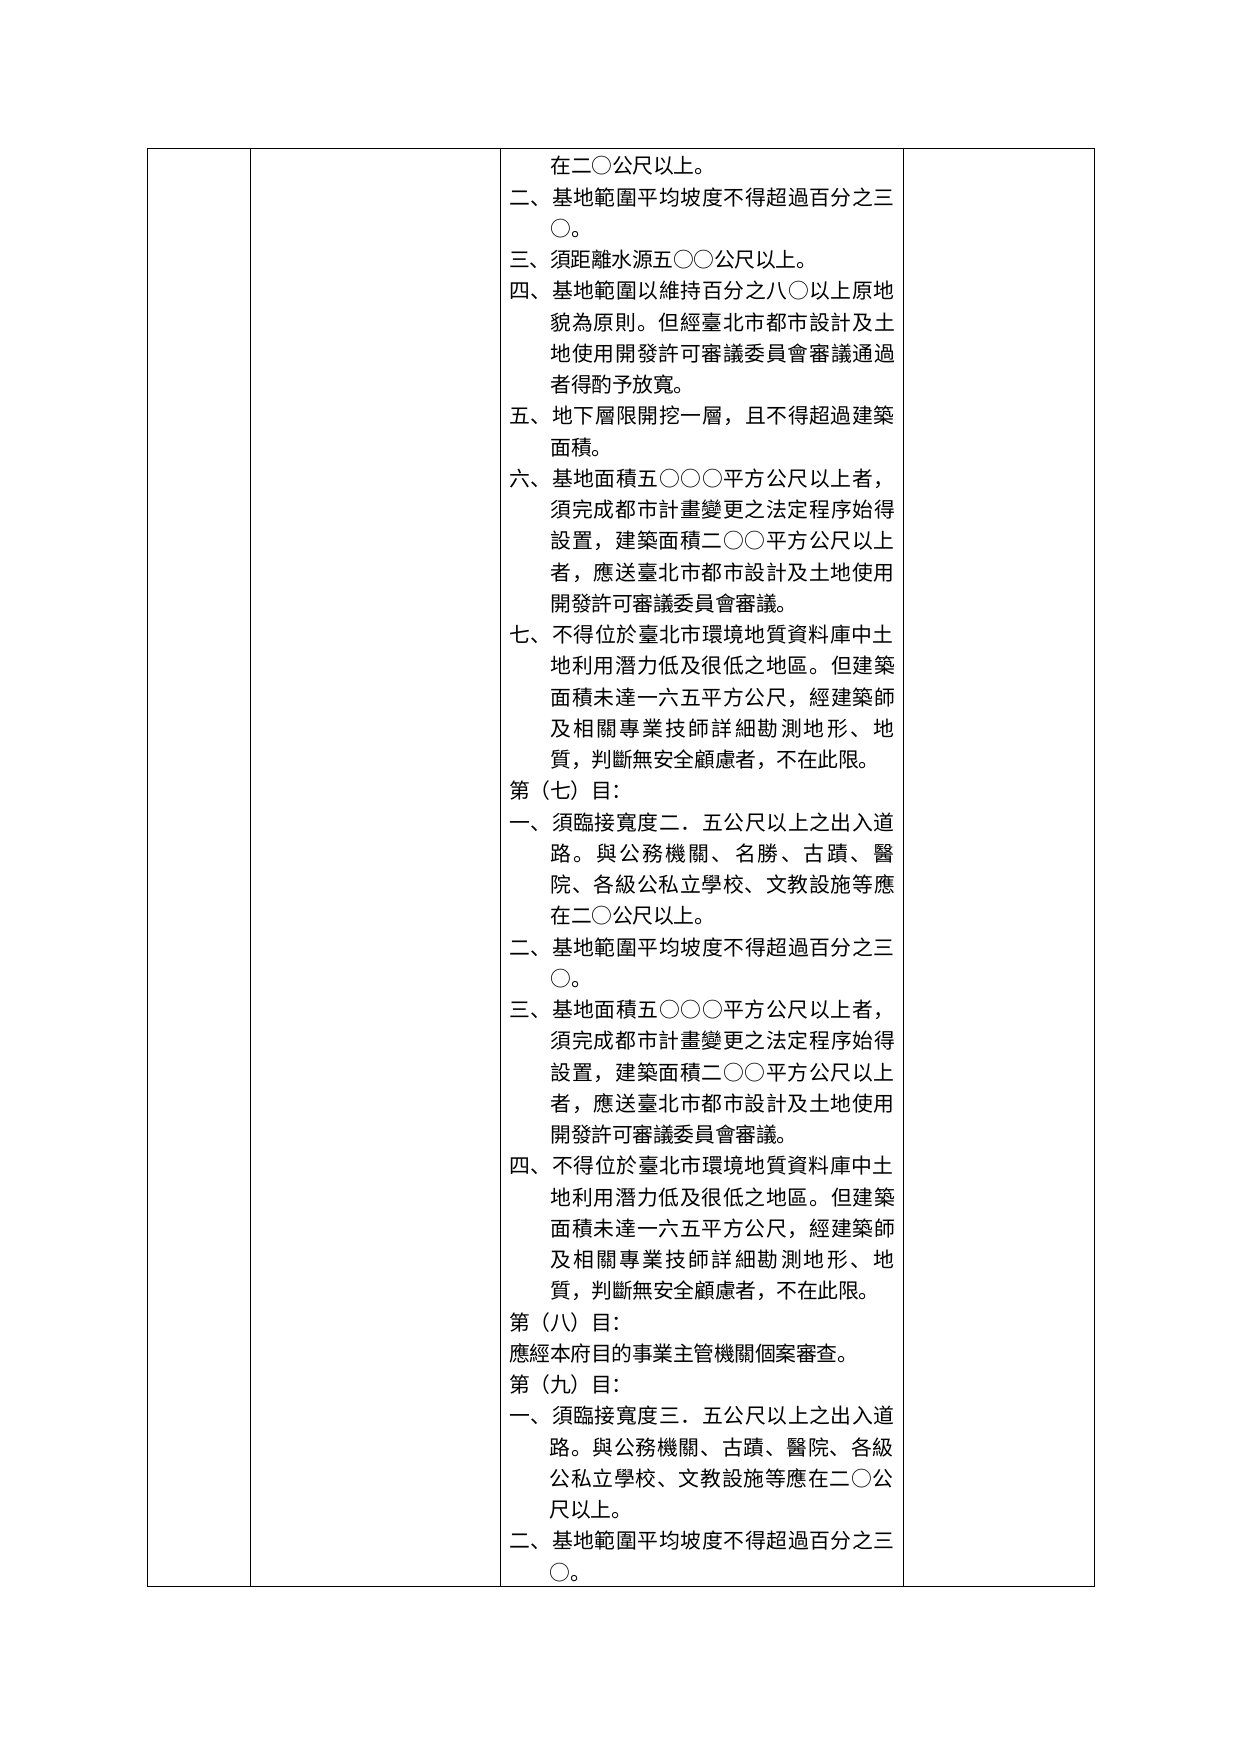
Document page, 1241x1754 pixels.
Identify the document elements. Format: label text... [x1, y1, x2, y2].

table_cell [148, 149, 250, 1586]
table_cell 在二○公尺以上。 二、基地範圍平均坡度不得超過百分之三○。 三、須距離水源五○○公尺以上。 四、基地範圍以維持百分之八○以上原地貌為原則。但經臺北市都市設計及土地使用開發許可審議委員會審議通過者得酌予放寬。 五、地下層限開挖一層，且不得超過建築面積。 六、基地面積五○○○平方公尺以上者，須完成都市計畫變更之法定程序始得設置，建築面積二○○平方公尺以上者，應送臺北市都市設計及土地使用開發許可審議委員會審議。 七、不得位於臺北市環境地質資料庫中土地利用潛力低及很低之地區。但建築面積未達一六五平方公尺，經建築師及相關專業技師詳細勘測地形、地質，判斷無安全顧慮者，不在此限。 第（七）目： 一、須臨接寬度二．五公尺以上之出入道路。與公務機關、名勝、古蹟、醫院、各級公私立學校、文教設施等應在二○公尺以上。 二、基地範圍平均坡度不得超過百分之三○。 三、基地面積五○○○平方公尺以上者，須完成都市計畫變更之法定程序始得設置，建築面積二○○平方公尺以上者，應送臺北市都市設計及土地使用開發許可審議委員會審議。 四、不得位於臺北市環境地質資料庫中土地利用潛力低及很低之地區。但建築面積未達一六五平方公尺，經建築師及相關專業技師詳細勘測地形、地質，判斷無安全顧慮者，不在此限。 第（八）目： 應經本府目的事業主管機關個案審查。 第（九）目： 一、須臨接寬度三．五公尺以上之出入道路。與公務機關、古蹟、醫院、各級公私立學校、文教設施等應在二○公尺以上。 二、基地範圍平均坡度不得超過百分之三○。 [501, 149, 903, 1586]
table_cell [251, 149, 500, 1586]
table_cell [904, 149, 1094, 1586]
